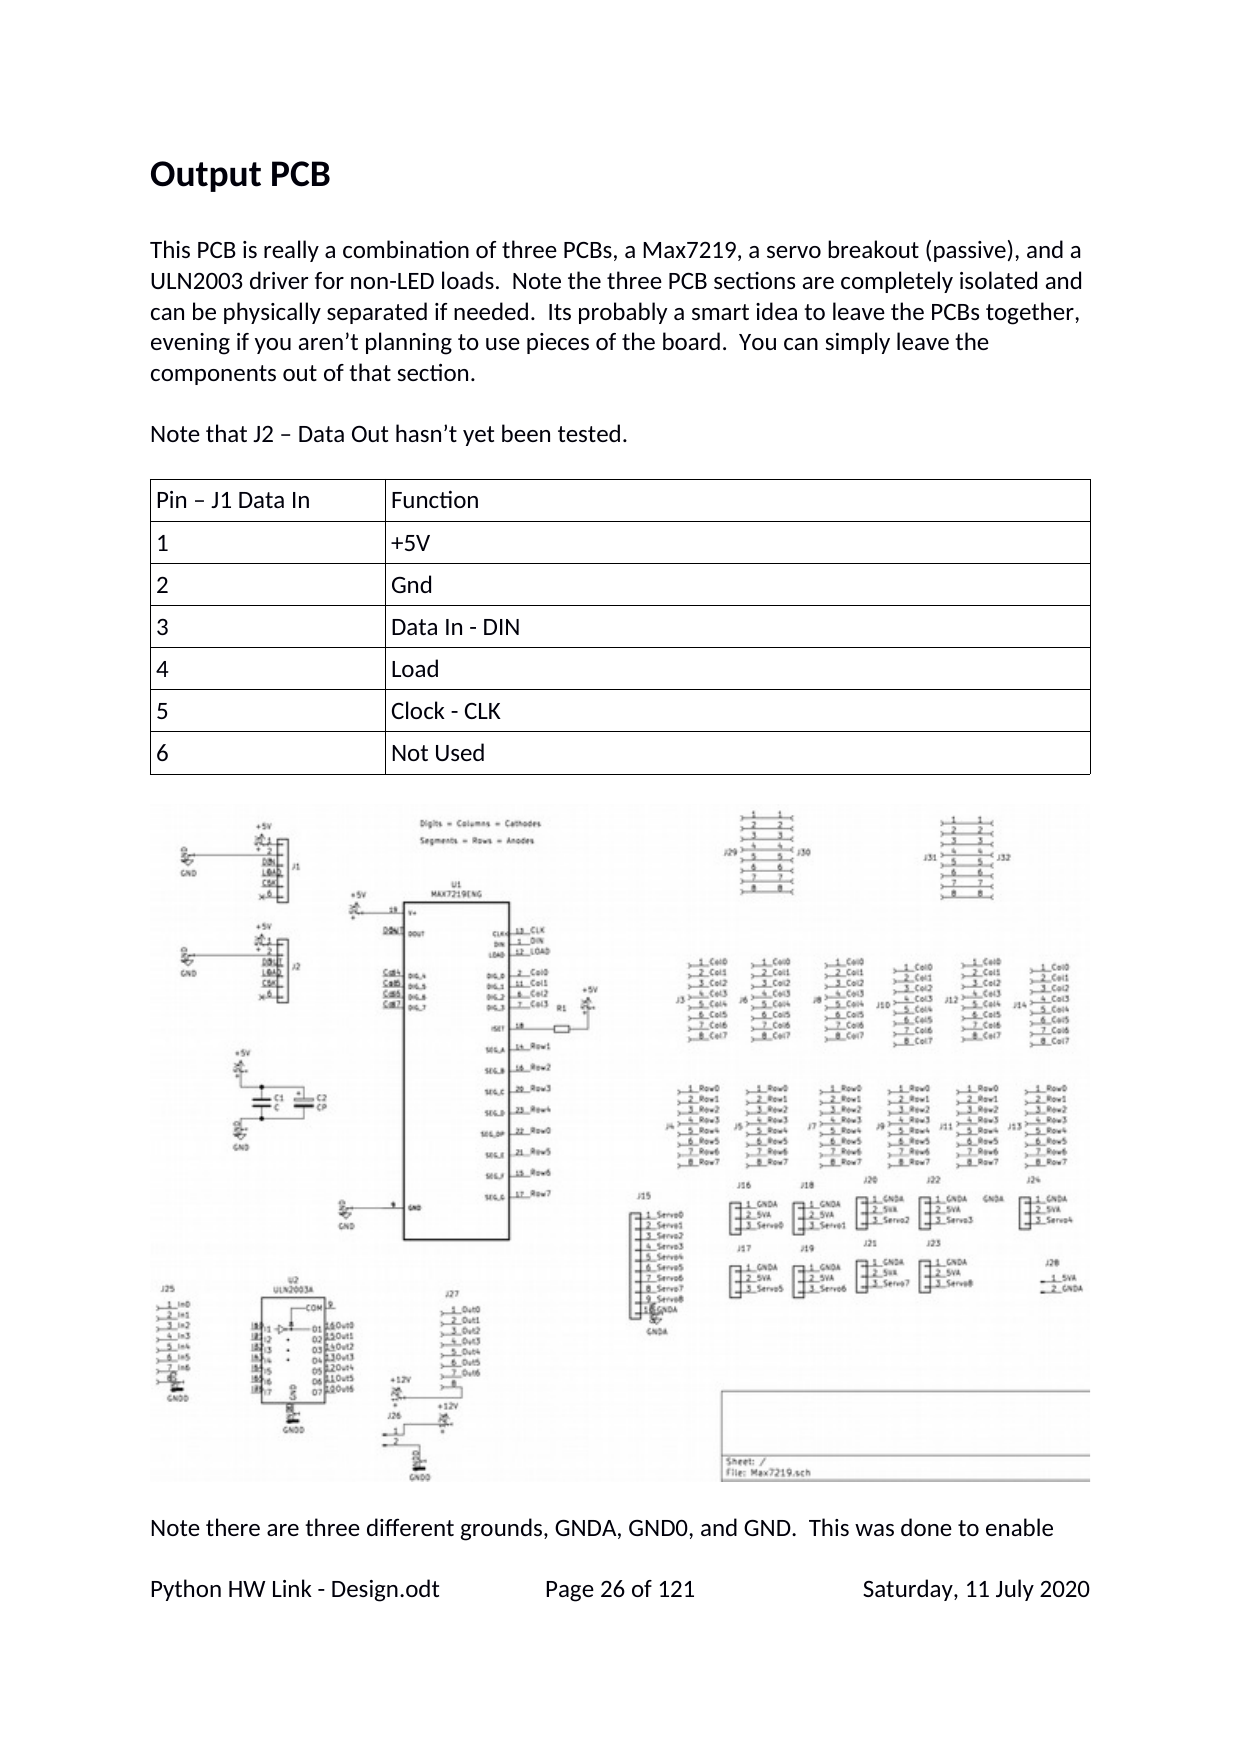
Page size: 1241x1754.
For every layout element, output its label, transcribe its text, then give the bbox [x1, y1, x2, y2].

table_cell +5V [386, 522, 1090, 563]
table_cell Clock - CLK [386, 690, 1090, 731]
picture [150, 804, 1091, 1482]
table_cell 2 [151, 564, 385, 605]
text Note that J2 – Data Out hasn’t yet been tested. [150, 418, 1090, 448]
table_cell 6 [151, 732, 385, 773]
table_cell 5 [151, 690, 385, 731]
subtitle Output PCB [150, 150, 1090, 196]
text This PCB is really a combination of three PCBs, a Max7219, a servo breakout (passive), and a ULN2003 driver for non-LED loads. Note the three PCB sections are completely isolated and can be physically separated if needed. Its probably a smart idea to leave the PCBs together, evening if you aren’t planning to use pieces of the board. You can simply leave the components out of that section. [150, 235, 1090, 387]
table_cell Data In - DIN [386, 606, 1090, 647]
table_cell Not Used [386, 732, 1090, 773]
table_cell Load [386, 648, 1090, 689]
table_header Pin – J1 Data In [151, 480, 385, 521]
table_cell 3 [151, 606, 385, 647]
table_cell Gnd [386, 564, 1090, 605]
table_cell 1 [151, 522, 385, 563]
table_header Function [386, 480, 1090, 521]
text Note there are three different grounds, GNDA, GND0, and GND. This was done to enable [150, 1512, 1090, 1543]
table_cell 4 [151, 648, 385, 689]
